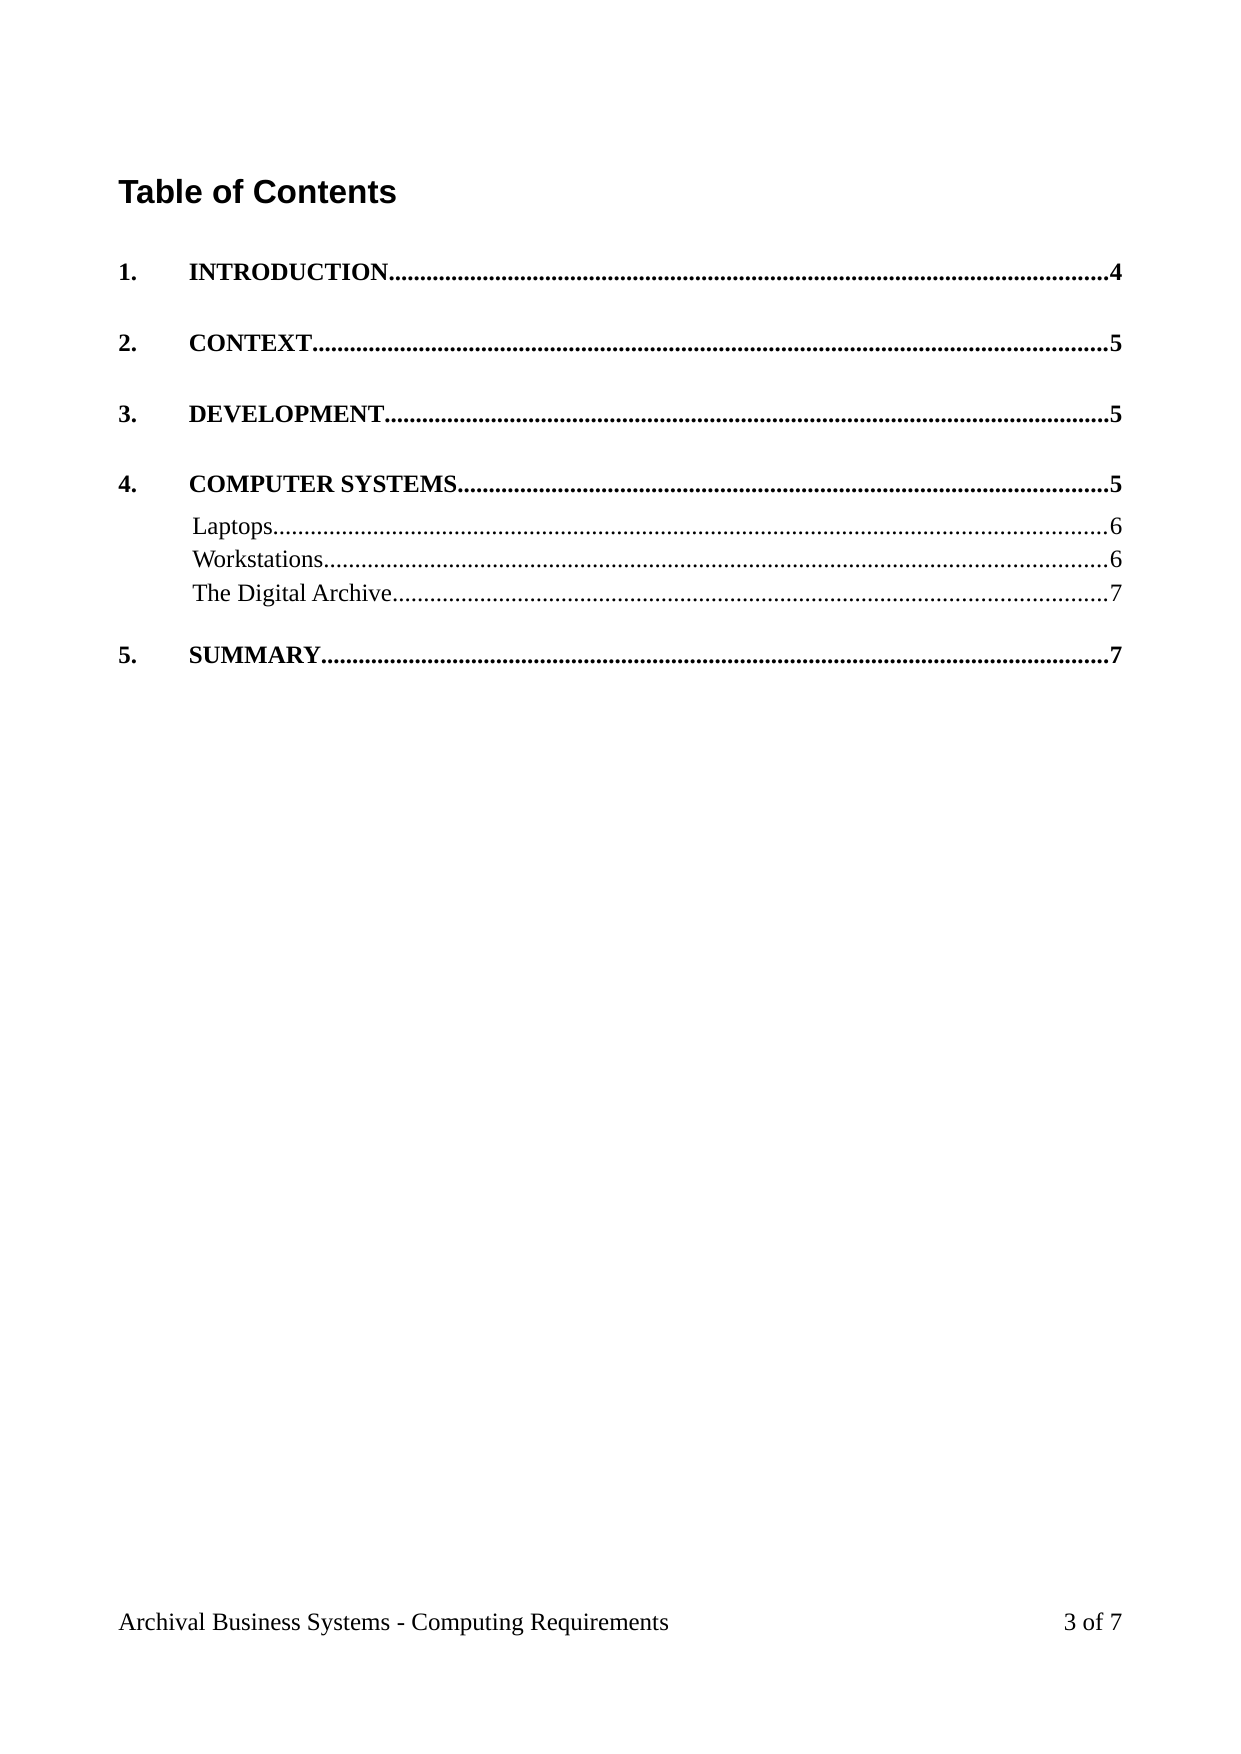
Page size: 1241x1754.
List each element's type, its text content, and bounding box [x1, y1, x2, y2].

text The Digital Archive 7 [192, 581, 1122, 606]
list Summary 7 [118, 644, 1123, 669]
text Laptops 6 [192, 514, 1122, 539]
list Introduction 4 [118, 260, 1123, 285]
text Workstations 6 [192, 548, 1122, 573]
list Computer systems 5 [118, 473, 1123, 498]
list Context 5 [118, 331, 1123, 356]
list Development 5 [118, 402, 1123, 427]
subtitle Table of Contents [118, 172, 1122, 210]
